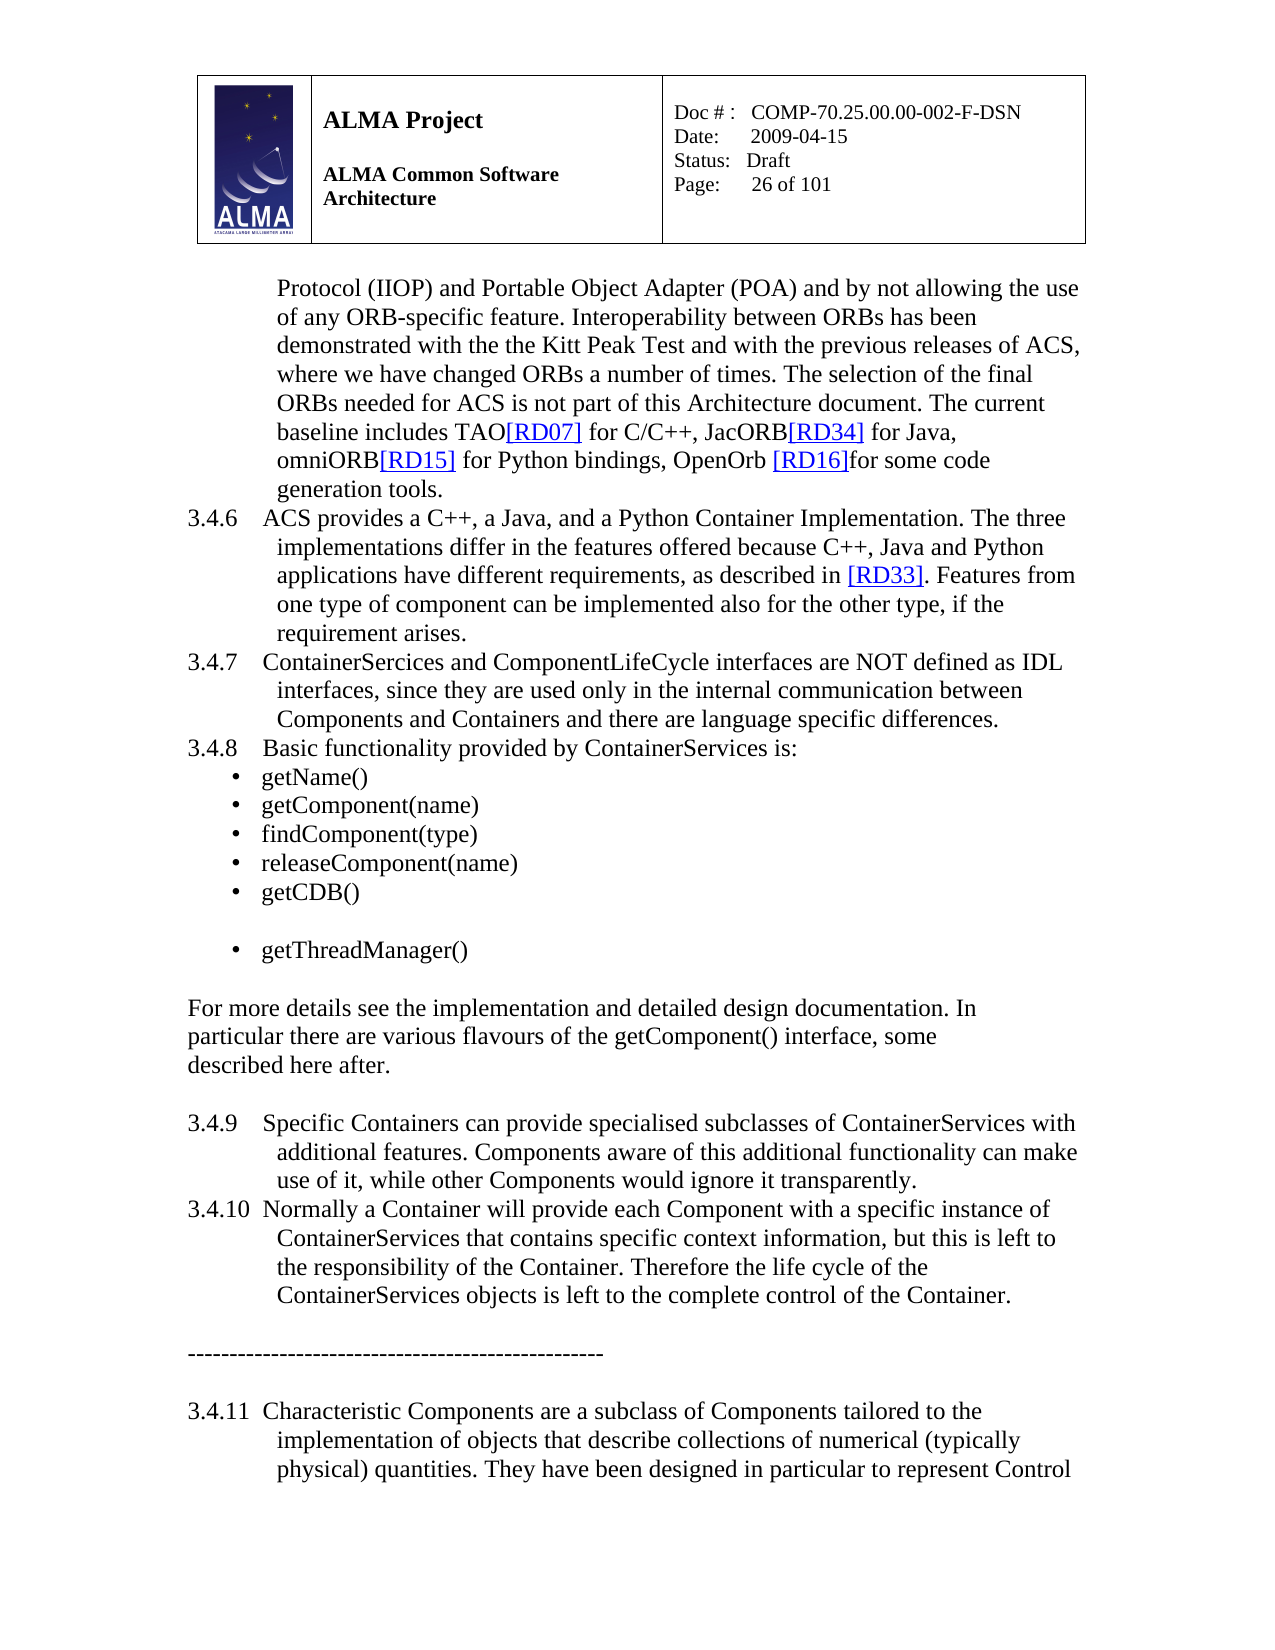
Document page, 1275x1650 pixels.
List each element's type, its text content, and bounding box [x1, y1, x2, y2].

list getName() [232, 762, 1012, 791]
list findComponent(type) [232, 819, 1012, 848]
text -------------------------------------------------- [187, 1338, 1012, 1367]
list getComponent(name) [232, 791, 1012, 819]
list releaseComponent(name) [232, 848, 1012, 877]
subtitle Characteristic Components are a subclass of Components tailored to the implementation of objects that describe collections of numerical (typically physical) quantities. They have been designed in particular to represent Control [187, 1396, 1087, 1483]
subtitle Basic functionality provided by ContainerServices is: [187, 733, 1087, 762]
subtitle Specific Containers can provide specialised subclasses of ContainerServices with additional features. Components aware of this additional functionality can make use of it, while other Components would ignore it transparently. [187, 1108, 1087, 1194]
text For more details see the implementation and detailed design documentation. In particular there are various flavours of the getComponent() interface, some described here after. [187, 993, 1012, 1079]
picture [214, 85, 293, 235]
subtitle Normally a Container will provide each Component with a specific instance of ContainerServices that contains specific context information, but this is left to the responsibility of the Container. Therefore the life cycle of the ContainerServices objects is left to the complete control of the Container. [187, 1194, 1087, 1309]
list getThreadManager() [232, 935, 1012, 963]
subtitle ContainerSercices and ComponentLifeCycle interfaces are NOT defined as IDL interfaces, since they are used only in the internal communication between Components and Containers and there are language specific differences. [187, 647, 1087, 733]
list getCDB() [232, 877, 1012, 906]
subtitle ACS provides a C++, a Java, and a Python Container Implementation. The three implementations differ in the features offered because C++, Java and Python applications have different requirements, as described in [RD33]. Features from one type of component can be implemented also for the other type, if the requirement arises. [187, 503, 1087, 647]
subtitle Protocol (IIOP) and Portable Object Adapter (POA) and by not allowing the use of any ORB-specific feature. Interoperability between ORBs has been demonstrated with the the Kitt Peak Test and with the previous releases of ACS, where we have changed ORBs a number of times. The selection of the final ORBs needed for ACS is not part of this Architecture document. The current baseline includes TAO[RD07] for C/C++, JacORB[RD34] for Java, omniORB[RD15] for Python bindings, OpenOrb [RD16]for some code generation tools. [187, 273, 1087, 503]
